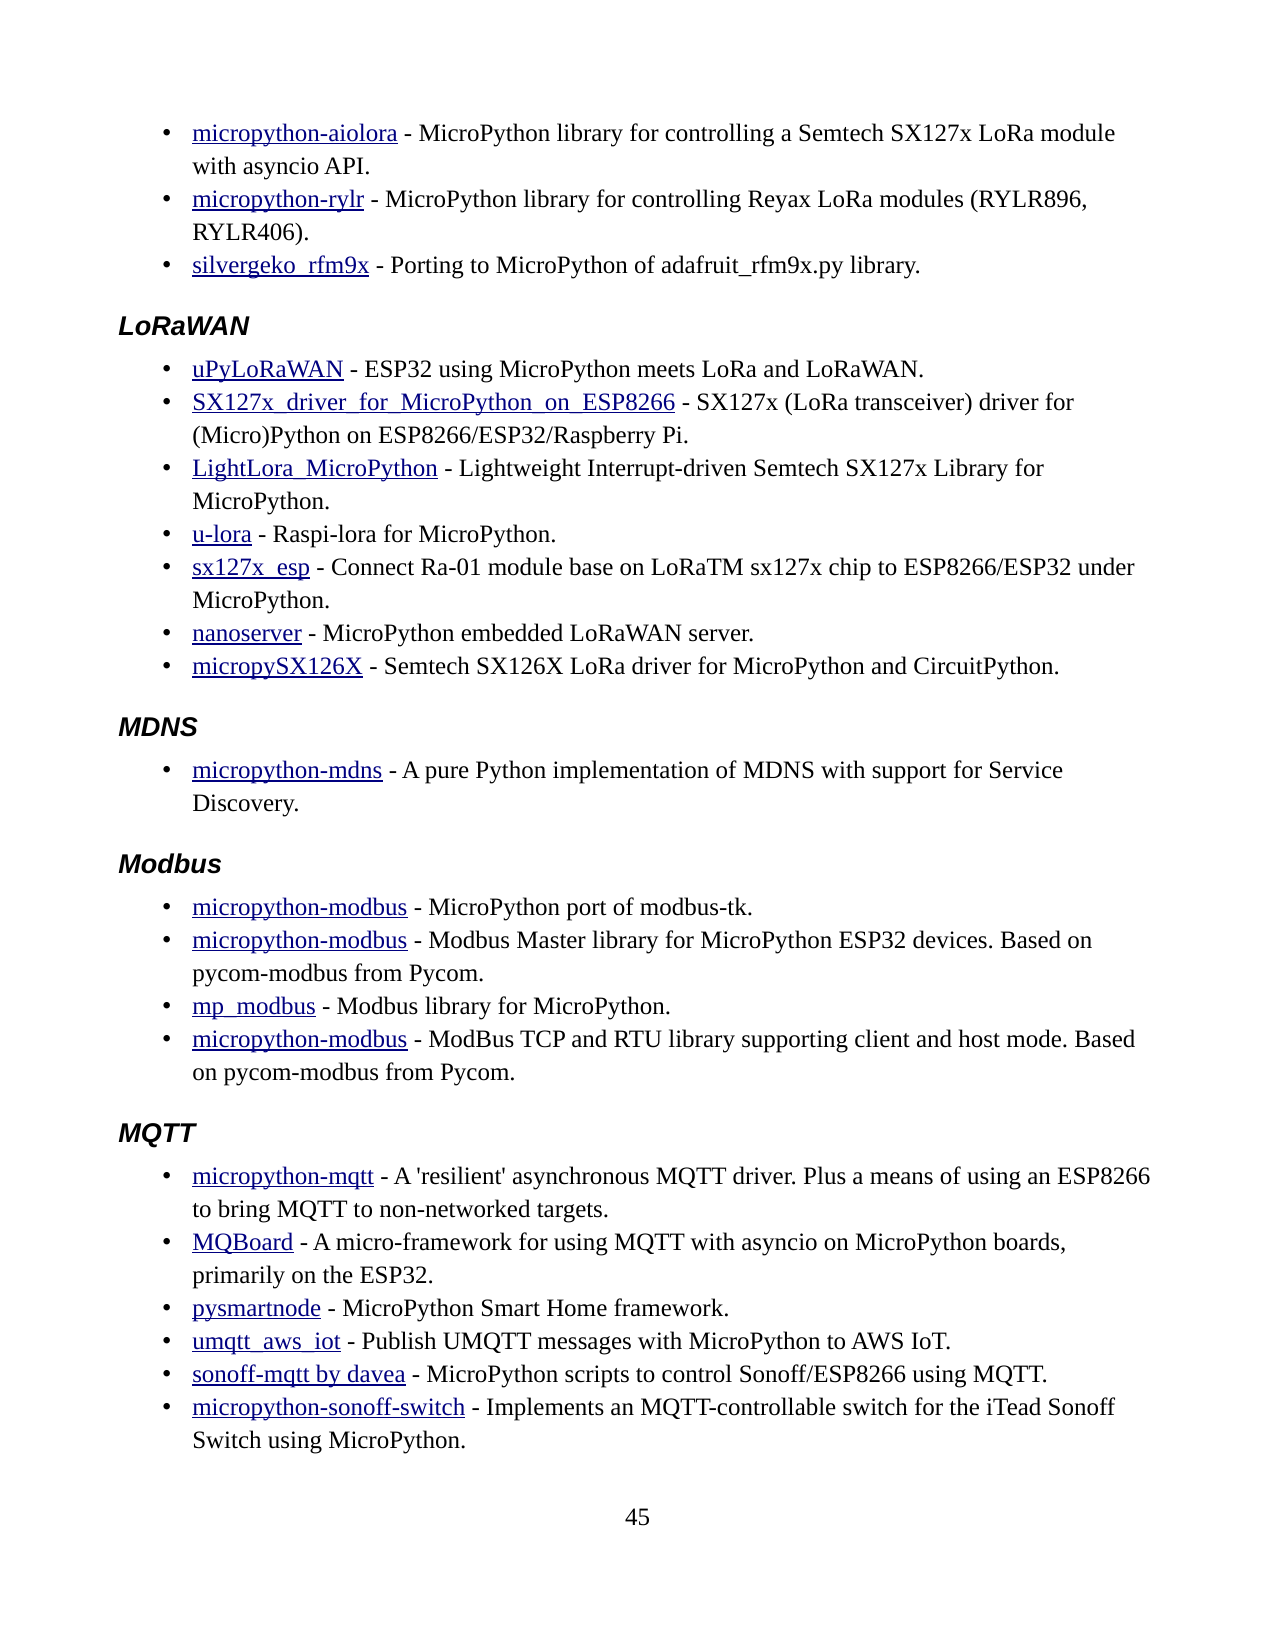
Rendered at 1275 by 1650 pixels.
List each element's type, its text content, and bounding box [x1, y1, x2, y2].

list micropython-aiolora - MicroPython library for controlling a Semtech SX127x LoRa module with asyncio API. [162, 118, 1157, 180]
list micropySX126X - Semtech SX126X LoRa driver for MicroPython and CircuitPython. [162, 651, 1157, 680]
subtitle Modbus [118, 848, 1157, 879]
list micropython-modbus - MicroPython port of modbus-tk. [162, 892, 1157, 921]
list nanoserver - MicroPython embedded LoRaWAN server. [162, 618, 1157, 647]
list micropython-rylr - MicroPython library for controlling Reyax LoRa modules (RYLR896, RYLR406). [162, 184, 1157, 246]
subtitle MDNS [118, 711, 1157, 743]
list micropython-modbus - Modbus Master library for MicroPython ESP32 devices. Based on pycom-modbus from Pycom. [162, 925, 1157, 987]
list micropython-mqtt - A 'resilient' asynchronous MQTT driver. Plus a means of using an ESP8266 to bring MQTT to non-networked targets. [162, 1161, 1157, 1223]
subtitle MQTT [118, 1117, 1157, 1148]
list SX127x_driver_for_MicroPython_on_ESP8266 - SX127x (LoRa transceiver) driver for (Micro)Python on ESP8266/ESP32/Raspberry Pi. [162, 387, 1157, 449]
subtitle LoRaWAN [118, 310, 1157, 342]
list uPyLoRaWAN - ESP32 using MicroPython meets LoRa and LoRaWAN. [162, 354, 1157, 383]
list silvergeko_rfm9x - Porting to MicroPython of adafruit_rfm9x.py library. [162, 250, 1157, 279]
list sonoff-mqtt by davea - MicroPython scripts to control Sonoff/ESP8266 using MQTT. [162, 1359, 1157, 1388]
list MQBoard - A micro-framework for using MQTT with asyncio on MicroPython boards, primarily on the ESP32. [162, 1227, 1157, 1289]
list micropython-mdns - A pure Python implementation of MDNS with support for Service Discovery. [162, 755, 1157, 817]
list mp_modbus - Modbus library for MicroPython. [162, 991, 1157, 1020]
list micropython-sonoff-switch - Implements an MQTT-controllable switch for the iTead Sonoff Switch using MicroPython. [162, 1392, 1157, 1454]
list umqtt_aws_iot - Publish UMQTT messages with MicroPython to AWS IoT. [162, 1326, 1157, 1355]
list sx127x_esp - Connect Ra-01 module base on LoRaTM sx127x chip to ESP8266/ESP32 under MicroPython. [162, 552, 1157, 614]
list LightLora_MicroPython - Lightweight Interrupt-driven Semtech SX127x Library for MicroPython. [162, 453, 1157, 515]
list u-lora - Raspi-lora for MicroPython. [162, 519, 1157, 548]
list micropython-modbus - ModBus TCP and RTU library supporting client and host mode. Based on pycom-modbus from Pycom. [162, 1024, 1157, 1086]
list pysmartnode - MicroPython Smart Home framework. [162, 1293, 1157, 1322]
